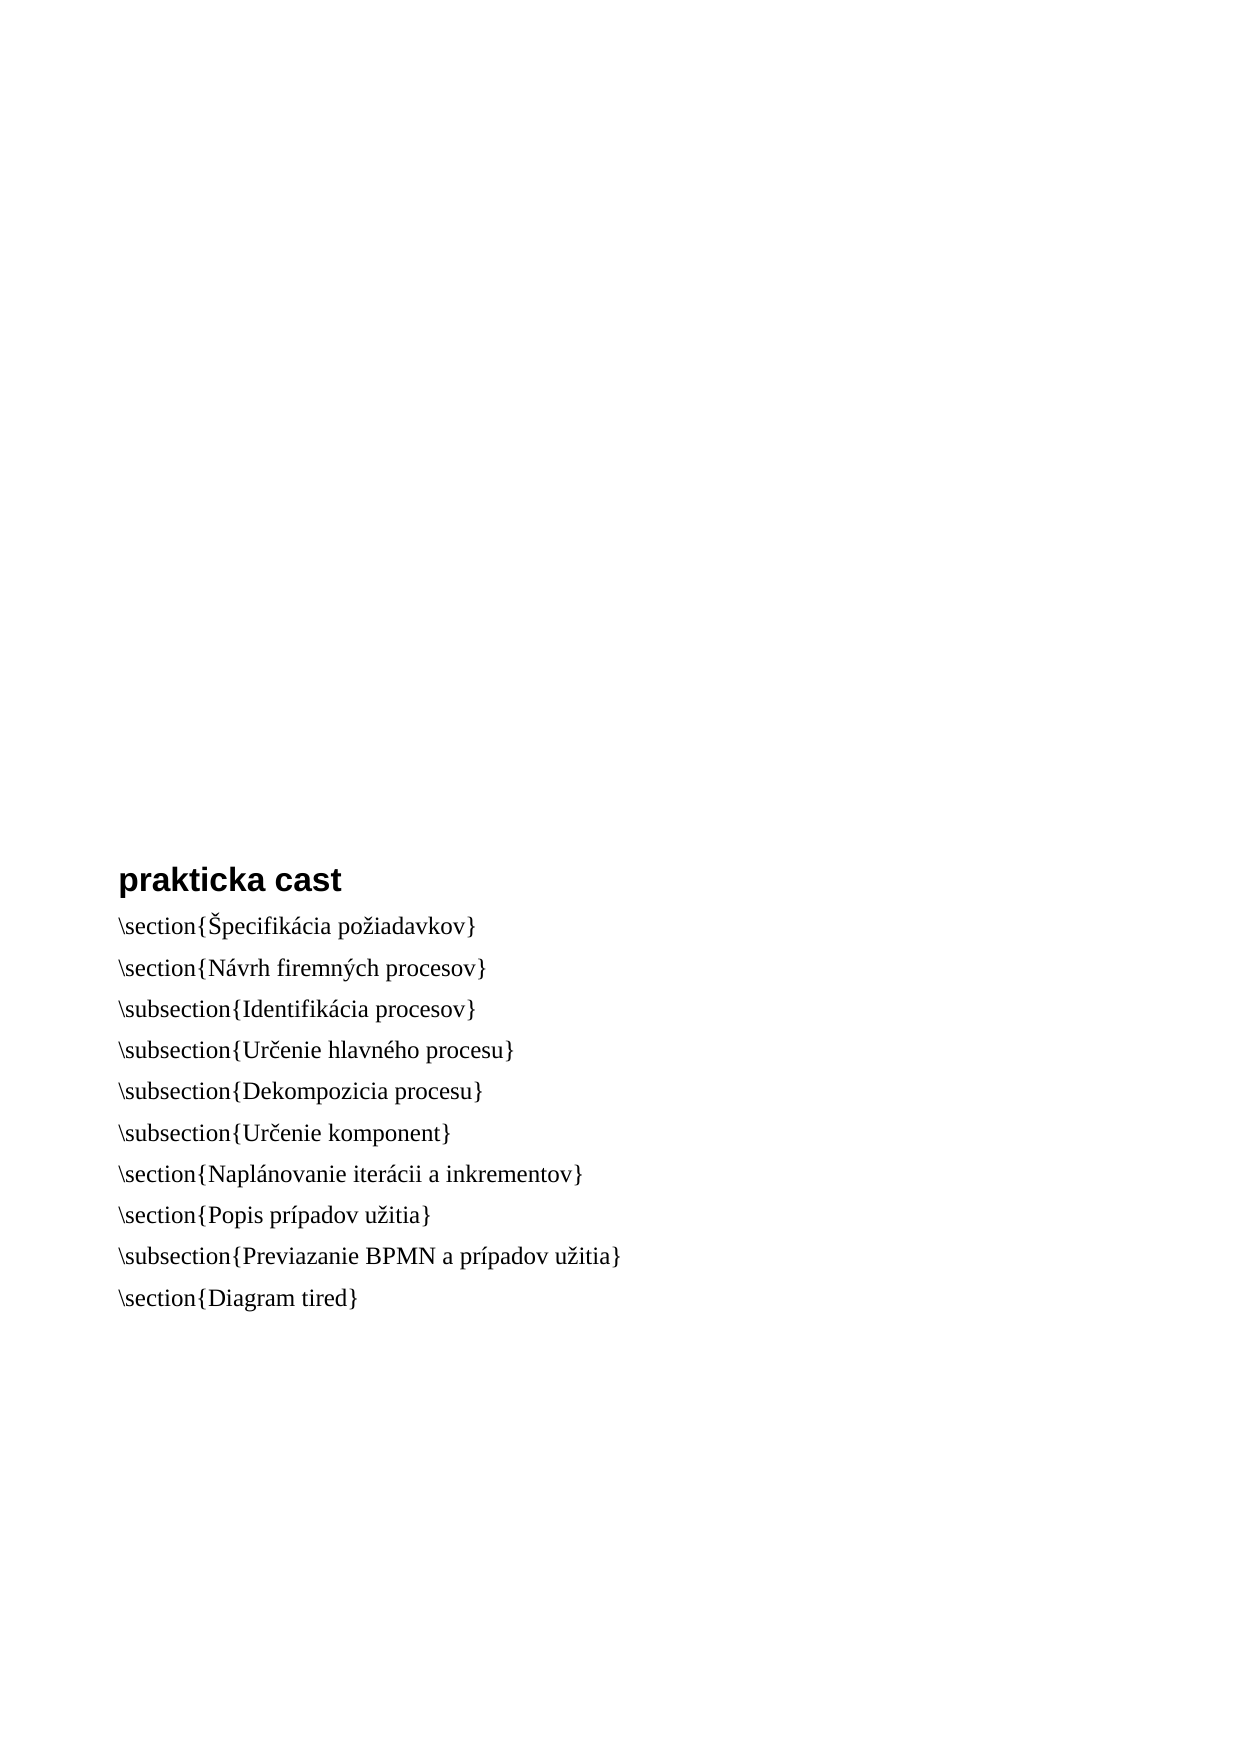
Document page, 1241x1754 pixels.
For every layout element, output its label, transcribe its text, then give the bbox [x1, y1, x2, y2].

text \section{Naplánovanie iterácii a inkrementov} [118, 1159, 1122, 1188]
text \section{Návrh firemných procesov} [118, 953, 1122, 981]
text \section{Popis prípadov užitia} [118, 1200, 1122, 1229]
text \subsection{Dekompozicia procesu} [118, 1076, 1122, 1105]
subtitle prakticka cast [118, 860, 1122, 899]
text \section{Špecifikácia požiadavkov} [118, 911, 1122, 940]
text \subsection{Určenie hlavného procesu} [118, 1035, 1122, 1064]
text \subsection{Previazanie BPMN a prípadov užitia} [118, 1241, 1122, 1270]
text \section{Diagram tired} [118, 1283, 1122, 1311]
text \subsection{Určenie komponent} [118, 1118, 1122, 1146]
text \subsection{Identifikácia procesov} [118, 994, 1122, 1023]
